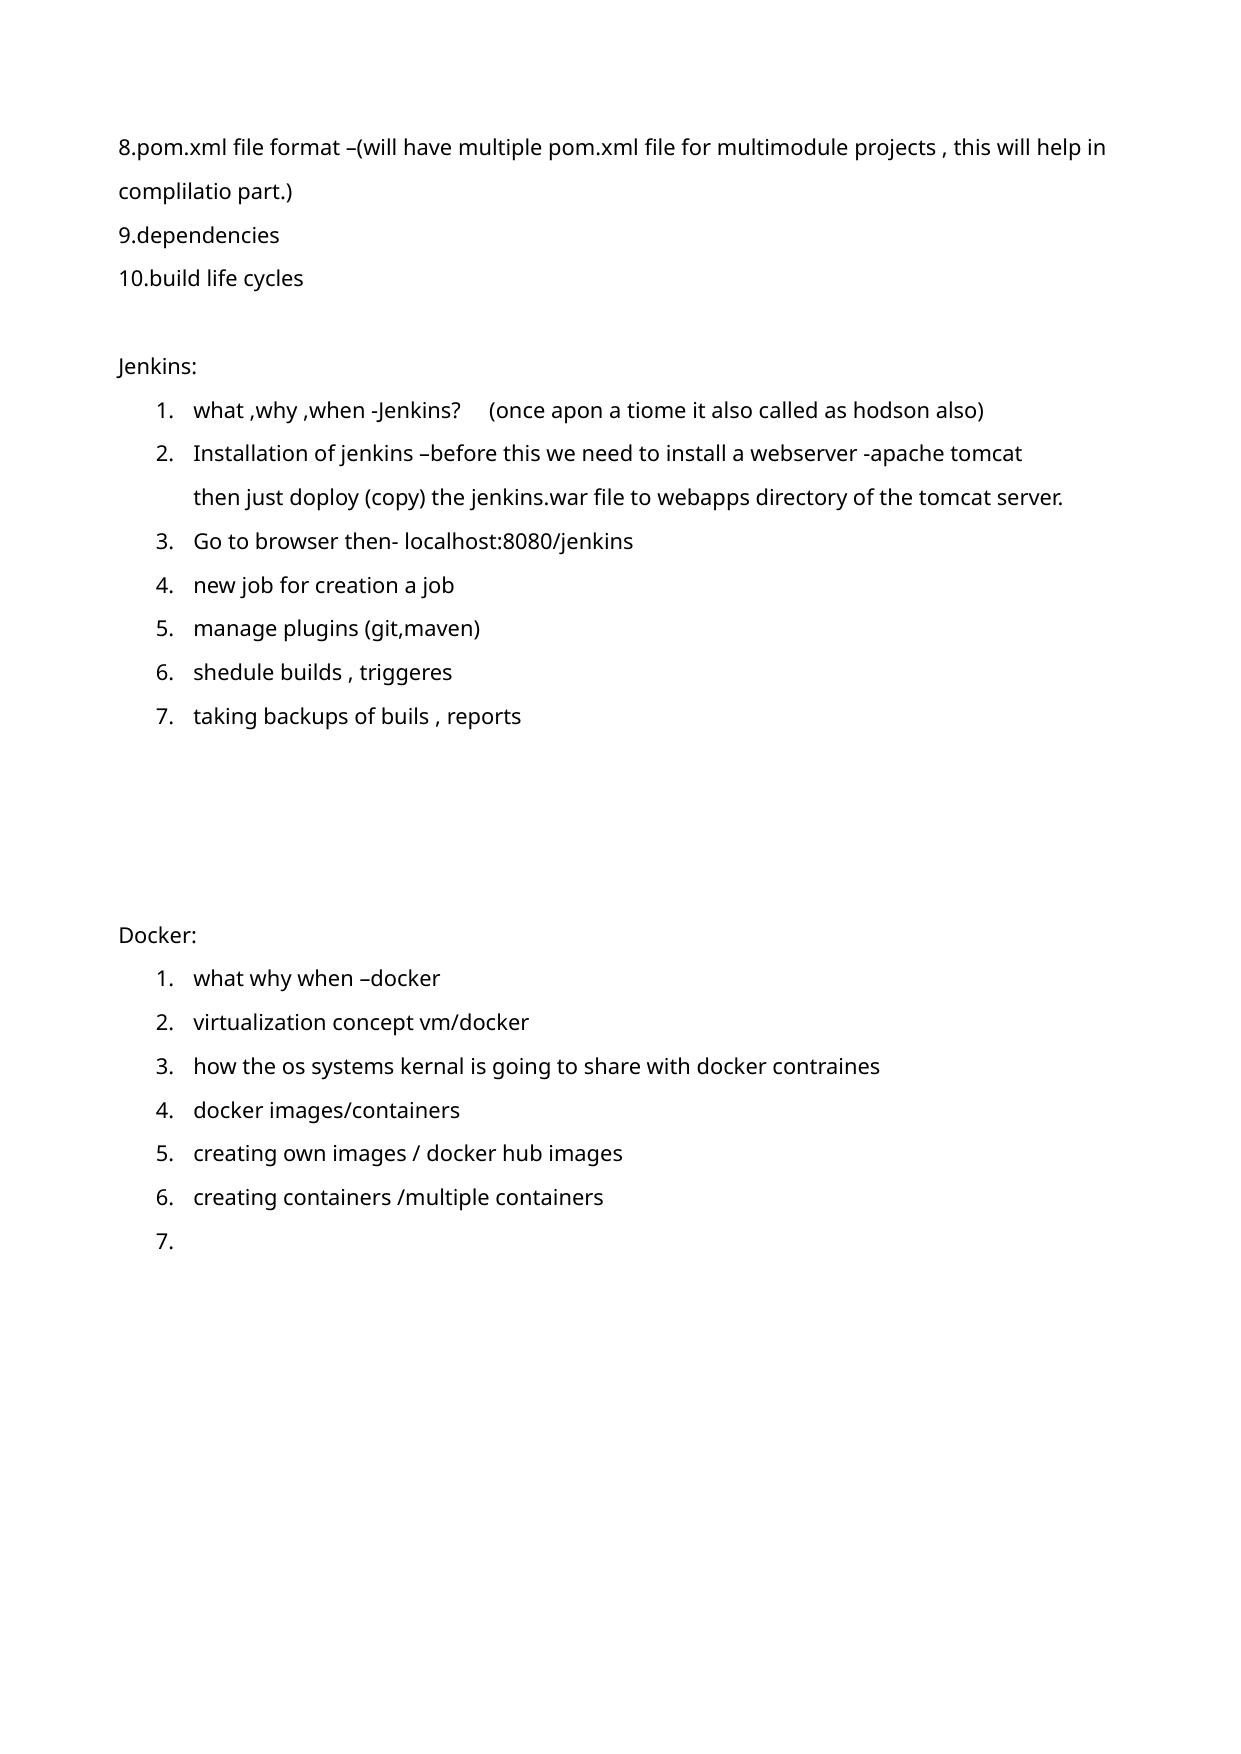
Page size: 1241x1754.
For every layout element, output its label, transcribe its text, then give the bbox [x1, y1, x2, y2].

list virtualization concept vm/docker [156, 993, 1122, 1037]
list then just doploy (copy) the jenkins.war file to webapps directory of the tomcat server. [156, 468, 1122, 512]
text Jenkins: [118, 337, 1122, 381]
list Go to browser then- localhost:8080/jenkins [156, 512, 1122, 556]
list shedule builds , triggeres [156, 643, 1122, 687]
text 10.build life cycles [118, 249, 1122, 293]
list what why when –docker [156, 949, 1122, 993]
text 9.dependencies [118, 206, 1122, 249]
text Docker: [118, 906, 1122, 949]
list how the os systems kernal is going to share with docker contraines [156, 1037, 1122, 1081]
list manage plugins (git,maven) [156, 599, 1122, 643]
list what ,why ,when -Jenkins? (once apon a tiome it also called as hodson also) [156, 381, 1122, 424]
list new job for creation a job [156, 556, 1122, 599]
list creating containers /multiple containers [156, 1168, 1122, 1212]
list Installation of jenkins –before this we need to install a webserver -apache tomcat [156, 424, 1122, 468]
list taking backups of buils , reports [156, 687, 1122, 731]
list docker images/containers [156, 1081, 1122, 1124]
list creating own images / docker hub images [156, 1124, 1122, 1168]
text 8.pom.xml file format –(will have multiple pom.xml file for multimodule projects , this will help in complilatio part.) [118, 118, 1122, 206]
